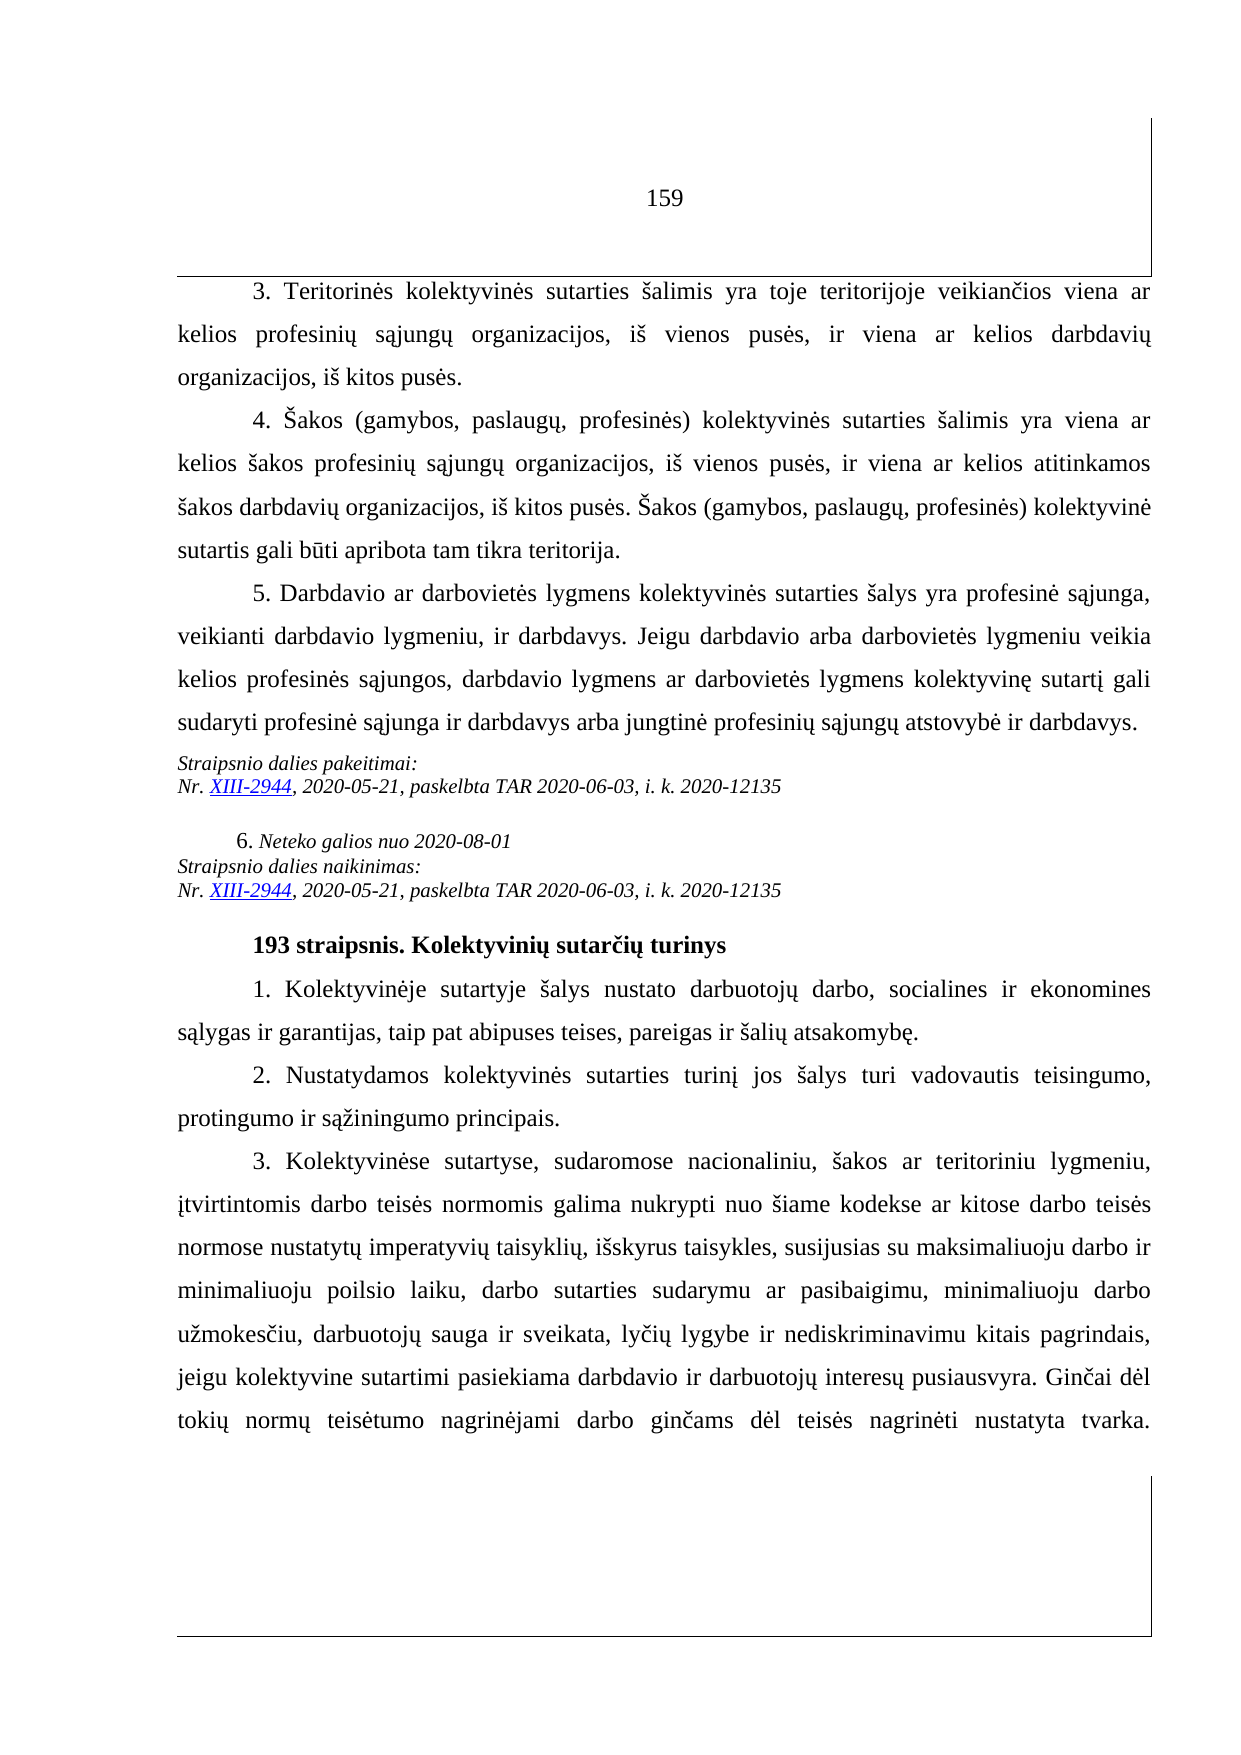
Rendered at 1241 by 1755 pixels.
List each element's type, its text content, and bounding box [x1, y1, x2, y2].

text Nr. XIII-2944, 2020-05-21, paskelbta TAR 2020-06-03, i. k. 2020-12135 [177, 774, 1152, 798]
text 6. Neteko galios nuo 2020-08-01 [177, 827, 1152, 854]
subtitle 193 straipsnis. Kolektyvinių sutarčių turinys [177, 931, 1152, 959]
text Nr. XIII-2944, 2020-05-21, paskelbta TAR 2020-06-03, i. k. 2020-12135 [177, 878, 1152, 902]
text 3. Teritorinės kolektyvinės sutarties šalimis yra toje teritorijoje veikiančios viena ar kelios profesinių sąjungų organizacijos, iš vienos pusės, ir viena ar kelios darbdavių organizacijos, iš kitos pusės. [177, 276, 1152, 391]
text 3. Kolektyvinėse sutartyse, sudaromose nacionaliniu, šakos ar teritoriniu lygmeniu, įtvirtintomis darbo teisės normomis galima nukrypti nuo šiame kodekse ar kitose darbo teisės normose nustatytų imperatyvių taisyklių, išskyrus taisykles, susijusias su maksimaliuoju darbo ir minimaliuoju poilsio laiku, darbo sutarties sudarymu ar pasibaigimu, minimaliuoju darbo užmokesčiu, darbuotojų sauga ir sveikata, lyčių lygybe ir nediskriminavimu kitais pagrindais, jeigu kolektyvine sutartimi pasiekiama darbdavio ir darbuotojų interesų pusiausvyra. Ginčai dėl tokių normų teisėtumo nagrinėjami darbo ginčams dėl teisės nagrinėti nustatyta tvarka. [177, 1146, 1152, 1434]
text 5. Darbdavio ar darbovietės lygmens kolektyvinės sutarties šalys yra profesinė sąjunga, veikianti darbdavio lygmeniu, ir darbdavys. Jeigu darbdavio arba darbovietės lygmeniu veikia kelios profesinės sąjungos, darbdavio lygmens ar darbovietės lygmens kolektyvinę sutartį gali sudaryti profesinė sąjunga ir darbdavys arba jungtinė profesinių sąjungų atstovybė ir darbdavys. [177, 578, 1152, 736]
text 4. Šakos (gamybos, paslaugų, profesinės) kolektyvinės sutarties šalimis yra viena ar kelios šakos profesinių sąjungų organizacijos, iš vienos pusės, ir viena ar kelios atitinkamos šakos darbdavių organizacijos, iš kitos pusės. Šakos (gamybos, paslaugų, profesinės) kolektyvinė sutartis gali būti apribota tam tikra teritorija. [177, 405, 1152, 563]
text 1. Kolektyvinėje sutartyje šalys nustato darbuotojų darbo, socialines ir ekonomines sąlygas ir garantijas, taip pat abipuses teises, pareigas ir šalių atsakomybę. [177, 974, 1152, 1046]
text 2. Nustatydamos kolektyvinės sutarties turinį jos šalys turi vadovautis teisingumo, protingumo ir sąžiningumo principais. [177, 1060, 1152, 1132]
text Straipsnio dalies pakeitimai: [177, 750, 1152, 774]
text Straipsnio dalies naikinimas: [177, 854, 1152, 878]
